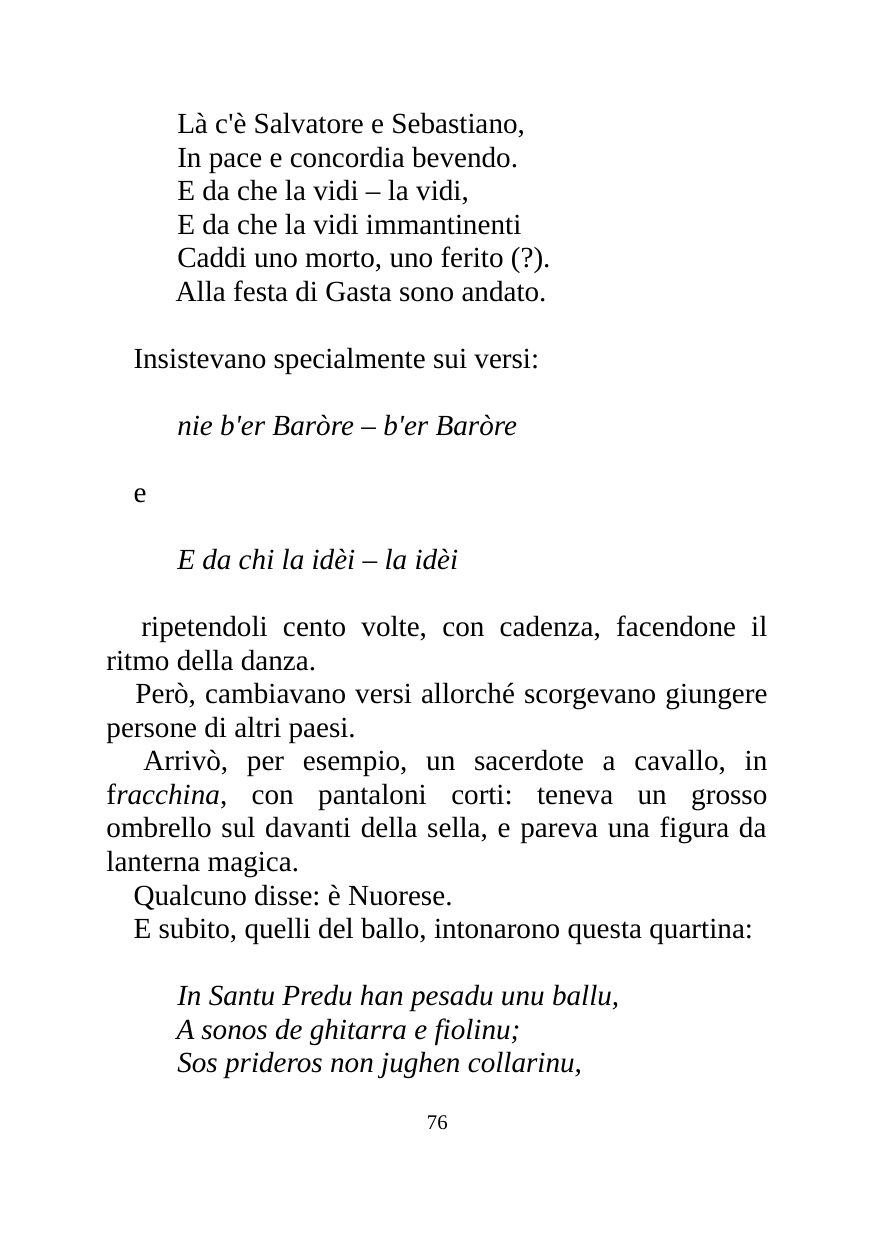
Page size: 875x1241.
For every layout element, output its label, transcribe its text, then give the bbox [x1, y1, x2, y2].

text E da chi la idèi – la idèi [106, 542, 768, 576]
text Arrivò, per esempio, un sacerdote a cavallo, in fracchina, con pantaloni corti: teneva un grosso ombrello sul davanti della sella, e pareva una figura da lanterna magica. [106, 743, 768, 878]
text In Santu Predu han pesadu unu ballu, [106, 978, 768, 1012]
text Alla festa di Gasta sono andato. [106, 274, 768, 307]
text nie b'er Baròre – b'er Baròre [106, 408, 768, 442]
text A sonos de ghitarra e fiolinu; [106, 1012, 768, 1045]
text Là c'è Salvatore e Sebastiano, [106, 106, 768, 140]
text Caddi uno morto, uno ferito (?). [106, 240, 768, 274]
text E da che la vidi immantinenti [106, 207, 768, 240]
text e [106, 475, 768, 509]
text Sos prideros non jughen collarinu, [106, 1045, 768, 1079]
text ripetendoli cento volte, con cadenza, facendone il ritmo della danza. [106, 609, 768, 676]
text Però, cambiavano versi allorché scorgevano giungere persone di altri paesi. [106, 676, 768, 743]
text E da che la vidi – la vidi, [106, 173, 768, 207]
text Insistevano specialmente sui versi: [106, 341, 768, 374]
text E subito, quelli del ballo, intonarono questa quartina: [106, 911, 768, 945]
text In pace e concordia bevendo. [106, 140, 768, 173]
text Qualcuno disse: è Nuorese. [106, 878, 768, 911]
